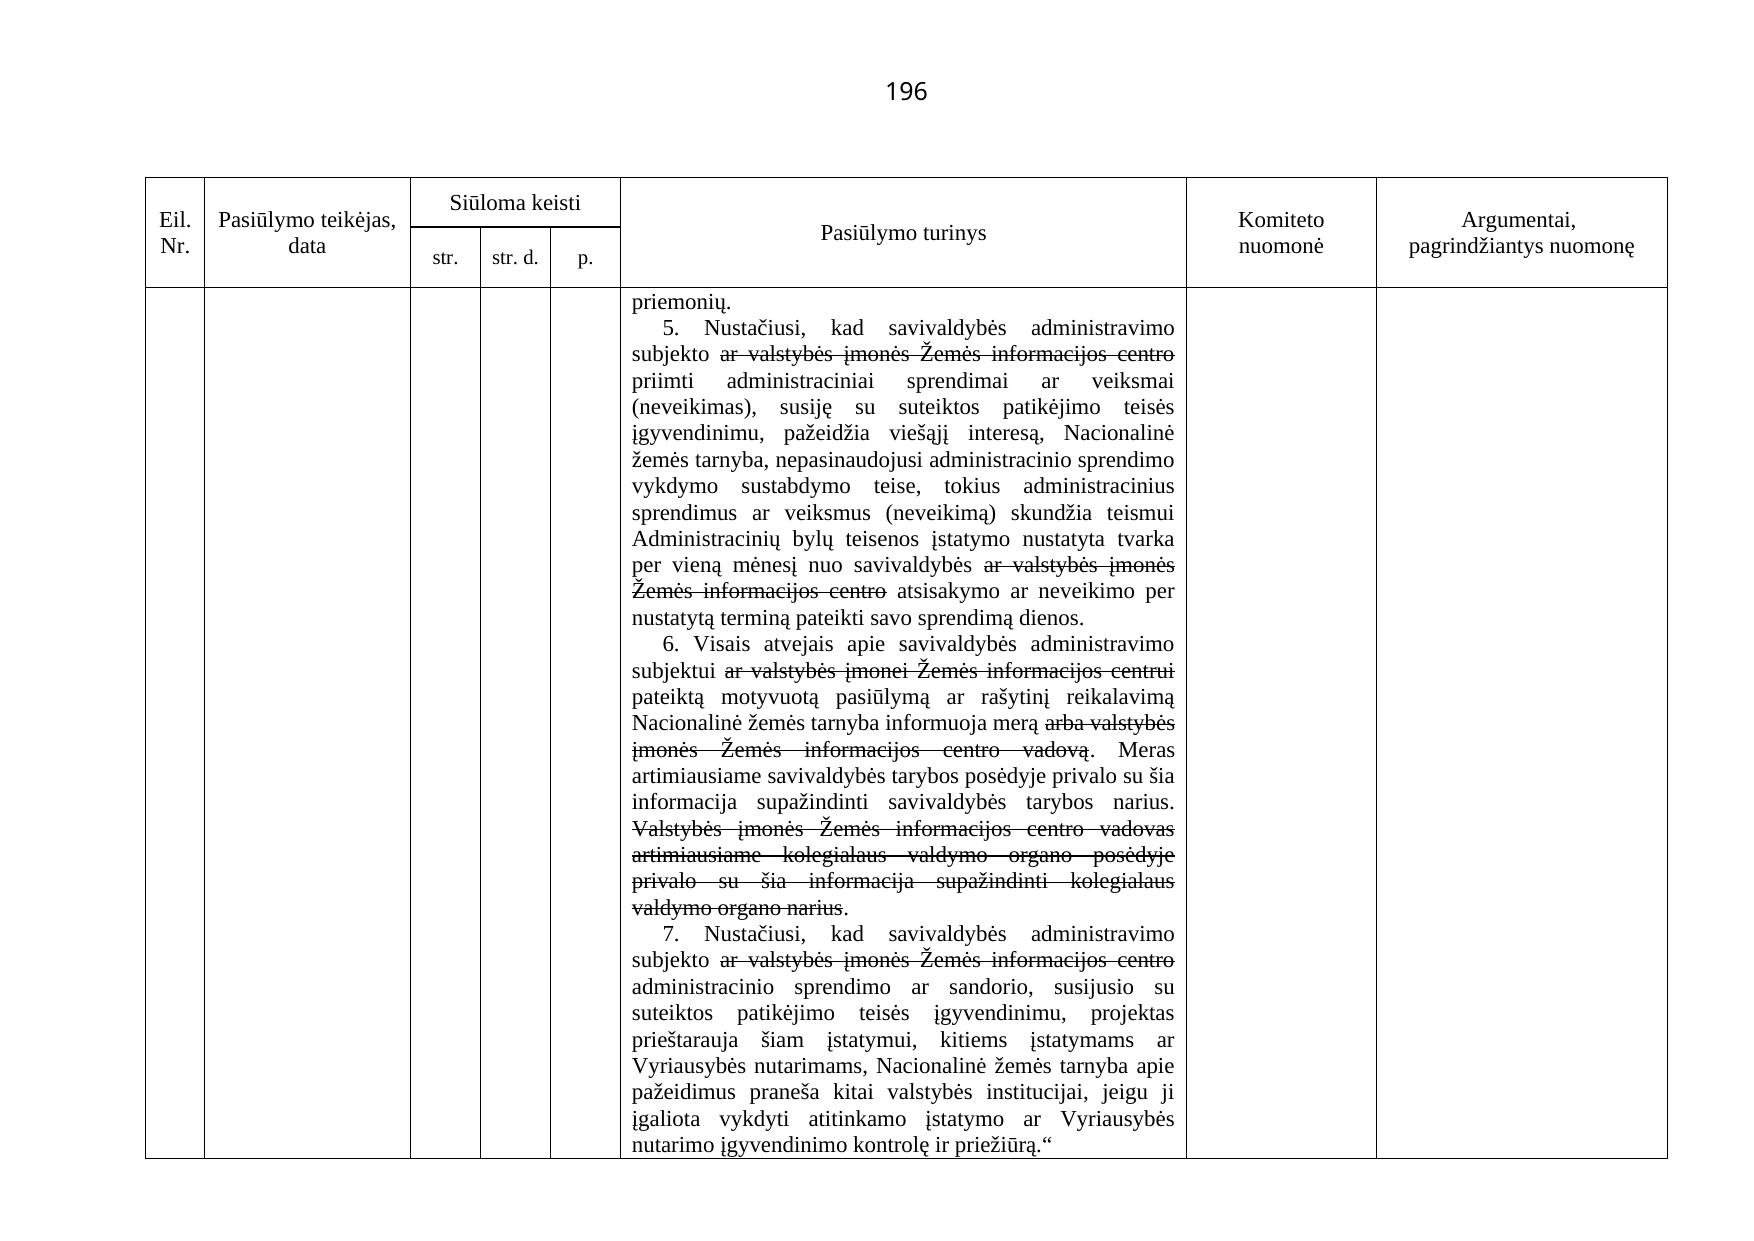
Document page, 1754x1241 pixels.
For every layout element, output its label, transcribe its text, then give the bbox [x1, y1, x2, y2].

table_header Komiteto nuomonė [1187, 178, 1376, 287]
table_header Pasiūlymo teikėjas, data [205, 178, 410, 287]
table_cell p. [551, 228, 620, 287]
table_cell [551, 288, 620, 1157]
table_cell [1187, 288, 1376, 1157]
table_header Siūloma keisti [411, 178, 620, 226]
table_header Argumentai, pagrindžiantys nuomonę [1377, 178, 1667, 287]
table_cell [411, 288, 480, 1157]
table_header Eil. Nr. [146, 178, 204, 287]
table_cell [1377, 288, 1667, 1157]
table_cell [205, 288, 410, 1157]
table_header Pasiūlymo turinys [621, 178, 1186, 287]
table_cell [146, 288, 204, 1157]
table_cell [481, 288, 550, 1157]
table_cell str. [411, 228, 480, 287]
table_cell priemonių. 5. Nustačiusi, kad savivaldybės administravimo subjekto ar valstybės įmonės Žemės informacijos centro priimti administraciniai sprendimai ar veiksmai (neveikimas), susiję su suteiktos patikėjimo teisės įgyvendinimu, pažeidžia viešąjį interesą, Nacionalinė žemės tarnyba, nepasinaudojusi administracinio sprendimo vykdymo sustabdymo teise, tokius administracinius sprendimus ar veiksmus (neveikimą) skundžia teismui Administracinių bylų teisenos įstatymo nustatyta tvarka per vieną mėnesį nuo savivaldybės ar valstybės įmonės Žemės informacijos centro atsisakymo ar neveikimo per nustatytą terminą pateikti savo sprendimą dienos. 6. Visais atvejais apie savivaldybės administravimo subjektui ar valstybės įmonei Žemės informacijos centrui pateiktą motyvuotą pasiūlymą ar rašytinį reikalavimą Nacionalinė žemės tarnyba informuoja merą arba valstybės įmonės Žemės informacijos centro vadovą. Meras artimiausiame savivaldybės tarybos posėdyje privalo su šia informacija supažindinti savivaldybės tarybos narius. Valstybės įmonės Žemės informacijos centro vadovas artimiausiame kolegialaus valdymo organo posėdyje privalo su šia informacija supažindinti kolegialaus valdymo organo narius. 7. Nustačiusi, kad savivaldybės administravimo subjekto ar valstybės įmonės Žemės informacijos centro administracinio sprendimo ar sandorio, susijusio su suteiktos patikėjimo teisės įgyvendinimu, projektas prieštarauja šiam įstatymui, kitiems įstatymams ar Vyriausybės nutarimams, Nacionalinė žemės tarnyba apie pažeidimus praneša kitai valstybės institucijai, jeigu ji įgaliota vykdyti atitinkamo įstatymo ar Vyriausybės nutarimo įgyvendinimo kontrolę ir priežiūrą.“ [621, 288, 1186, 1157]
table_cell str. d. [481, 228, 550, 287]
